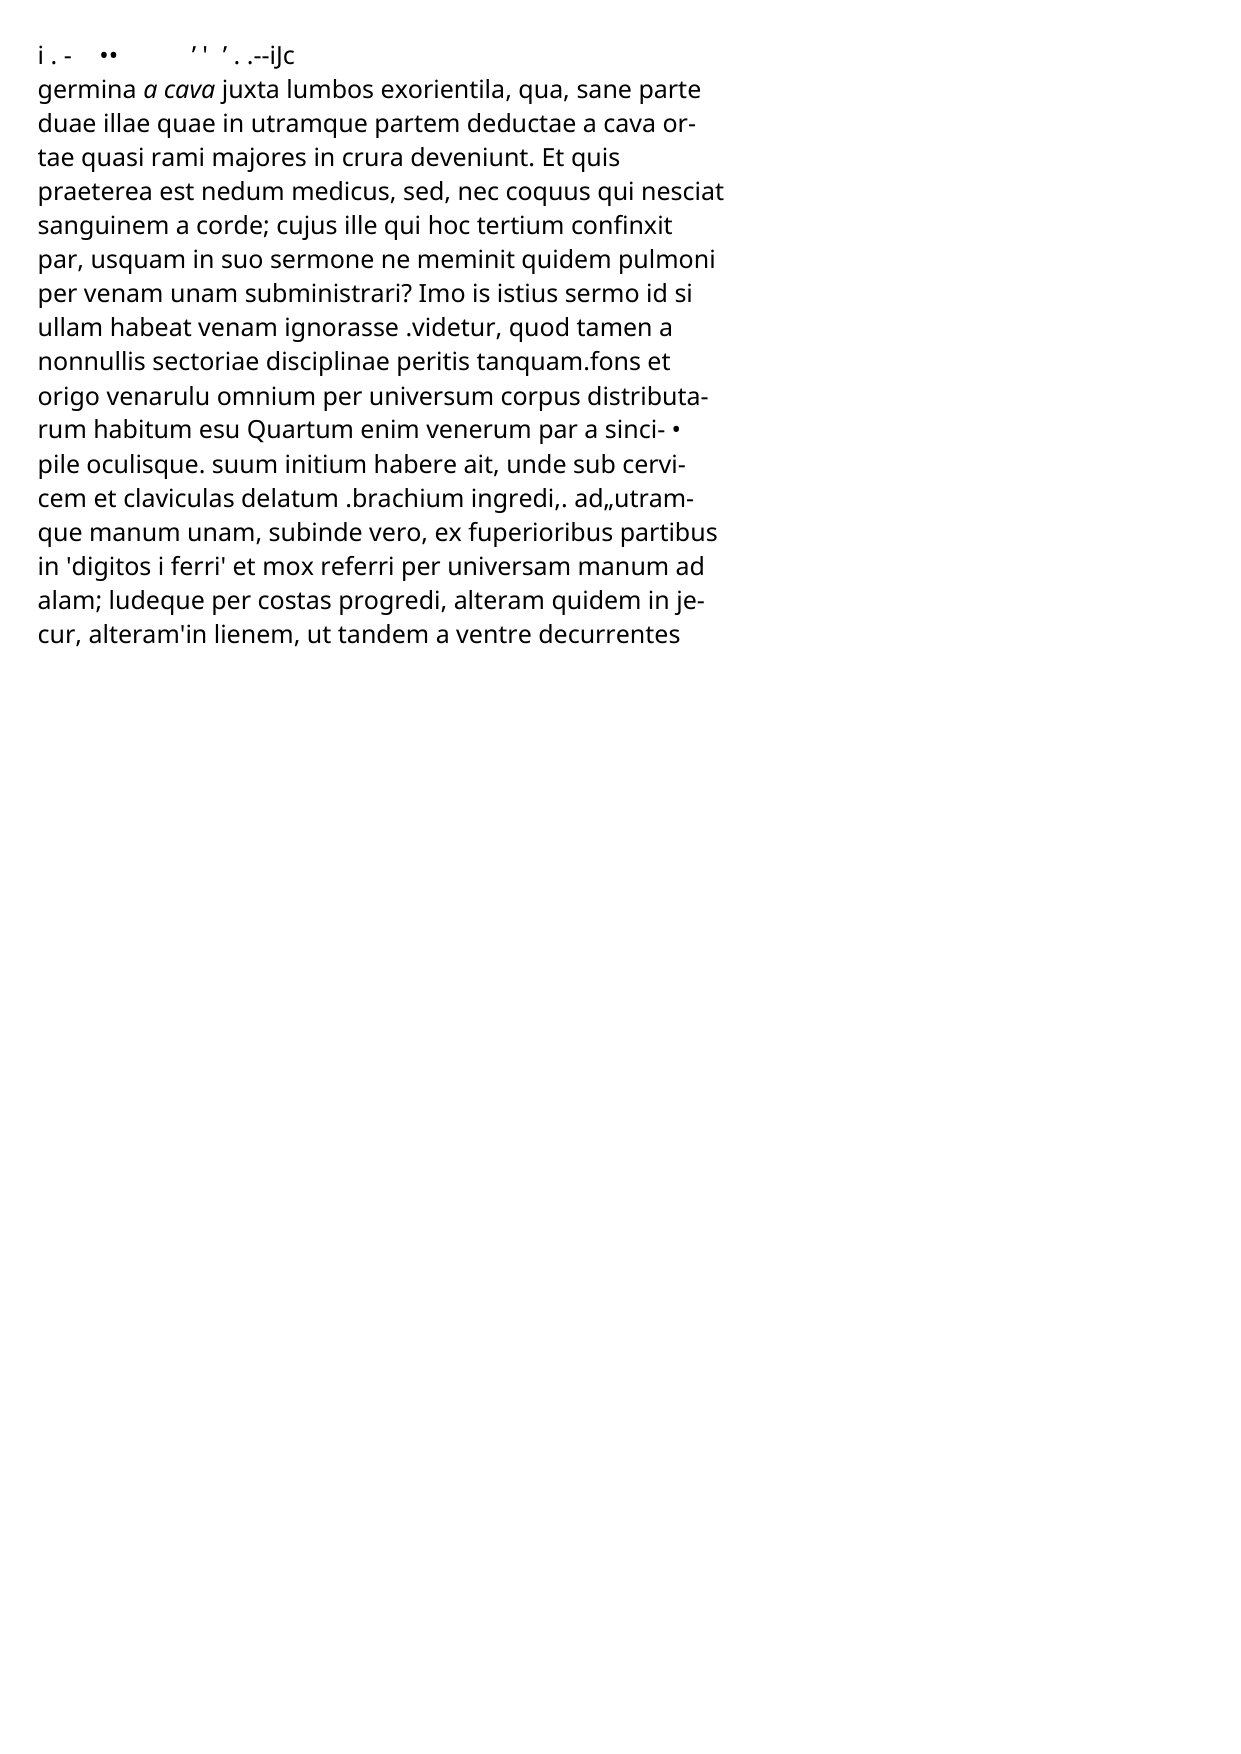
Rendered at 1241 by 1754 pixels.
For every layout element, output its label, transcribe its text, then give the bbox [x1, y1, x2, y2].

text i . - •• ’ ' ’ . .--iJc [37, 37, 1203, 72]
text germina a cava juxta lumbos exorientila, qua, sane parte duae illae quae in utramque partem deductae a cava or- tae quasi rami majores in crura deveniunt. Et quis praeterea est nedum medicus, sed, nec coquus qui nesciat sanguinem a corde; cujus ille qui hoc tertium confinxit par, usquam in suo sermone ne meminit quidem pulmoni per venam unam subministrari? Imo is istius sermo id si ullam habeat venam ignorasse .videtur, quod tamen a nonnullis sectoriae disciplinae peritis tanquam.fons et origo venarulu omnium per universum corpus distributa- rum habitum esu Quartum enim venerum par a sinci- • pile oculisque. suum initium habere ait, unde sub cervi- cem et claviculas delatum .brachium ingredi,. ad„utram- que manum unam, subinde vero, ex fuperioribus partibus in 'digitos i ferri' et mox referri per universam manum ad alam; ludeque per costas progredi, alteram quidem in je- cur, alteram'in lienem, ut tandem a ventre decurrentes [37, 72, 1203, 651]
